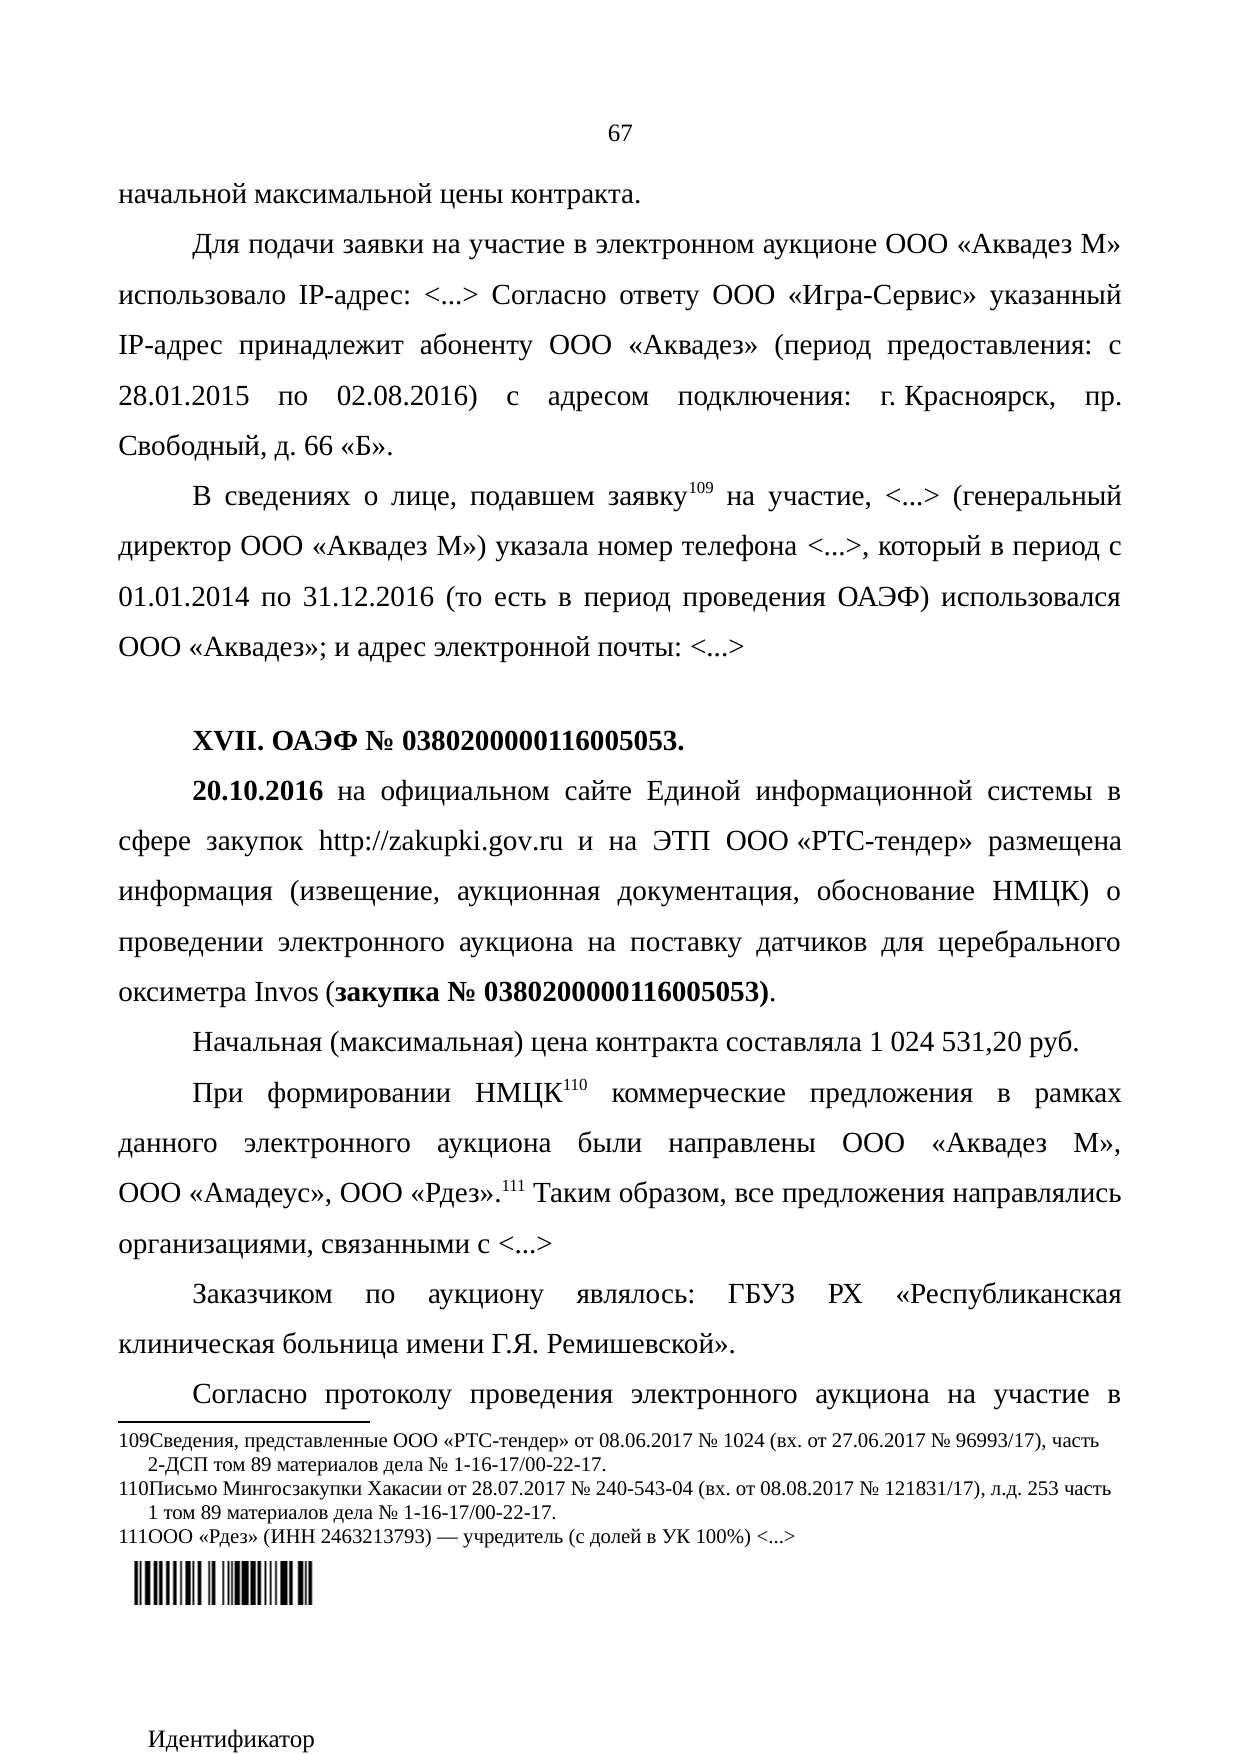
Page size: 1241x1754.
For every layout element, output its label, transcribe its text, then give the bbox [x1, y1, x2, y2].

text Заказчиком по аукциону являлось: ГБУЗ РХ «Республиканская клиническая больница имени Г.Я. Ремишевской». [118, 1276, 1122, 1360]
text В сведениях о лице, подавшем заявку на участие, <...> (генеральный директор ООО «Аквадез М») указала номер телефона <...>, который в период с 01.01.2014 по 31.12.2016 (то есть в период проведения ОАЭФ) использовался ООО «Аквадез»; и адрес электронной почты: <...> [118, 478, 1122, 663]
text начальной максимальной цены контракта. [118, 176, 1122, 210]
picture [119, 1561, 329, 1605]
text Для подачи заявки на участие в электронном аукционе ООО «Аквадез М» использовало IP-адрес: <...> Согласно ответу ООО «Игра-Сервис» указанный IP-адрес принадлежит абоненту ООО «Аквадез» (период предоставления: с 28.01.2015 по 02.08.2016) с адресом подключения: г. Красноярск, пр. Свободный, д. 66 «Б». [118, 227, 1122, 461]
text Согласно протоколу проведения электронного аукциона на участие в [118, 1377, 1122, 1410]
text 20.10.2016 на официальном сайте Единой информационной системы в сфере закупок http://zakupki.gov.ru и на ЭТП ООО «РТС-тендер» размещена информация (извещение, аукционная документация, обоснование НМЦК) о проведении электронного аукциона на поставку датчиков для церебрального оксиметра Invos (закупка № 0380200000116005053). [118, 773, 1122, 1008]
text При формировании НМЦК коммерческие предложения в рамках данного электронного аукциона были направлены ООО «Аквадез М», ООО «Амадеус», ООО «Рдез». Таким образом, все предложения направлялись организациями, связанными с <...> [118, 1075, 1122, 1259]
text XVII. ОАЭФ № 0380200000116005053. [118, 723, 1122, 756]
text Начальная (максимальная) цена контракта составляла 1 024 531,20 руб. [118, 1024, 1122, 1058]
text Сведения, представленные ООО «РТС-тендер» от 08.06.2017 № 1024 (вх. от 27.06.2017 № 96993/17), часть 2-ДСП том 89 материалов дела № 1-16-17/00-22-17. [118, 1428, 1122, 1476]
text Письмо Мингосзакупки Хакасии от 28.07.2017 № 240-543-04 (вх. от 08.08.2017 № 121831/17), л.д. 253 часть 1 том 89 материалов дела № 1-16-17/00-22-17. [118, 1476, 1122, 1524]
text ООО «Рдез» (ИНН 2463213793) — учредитель (с долей в УК 100%) <...> [118, 1524, 1122, 1548]
